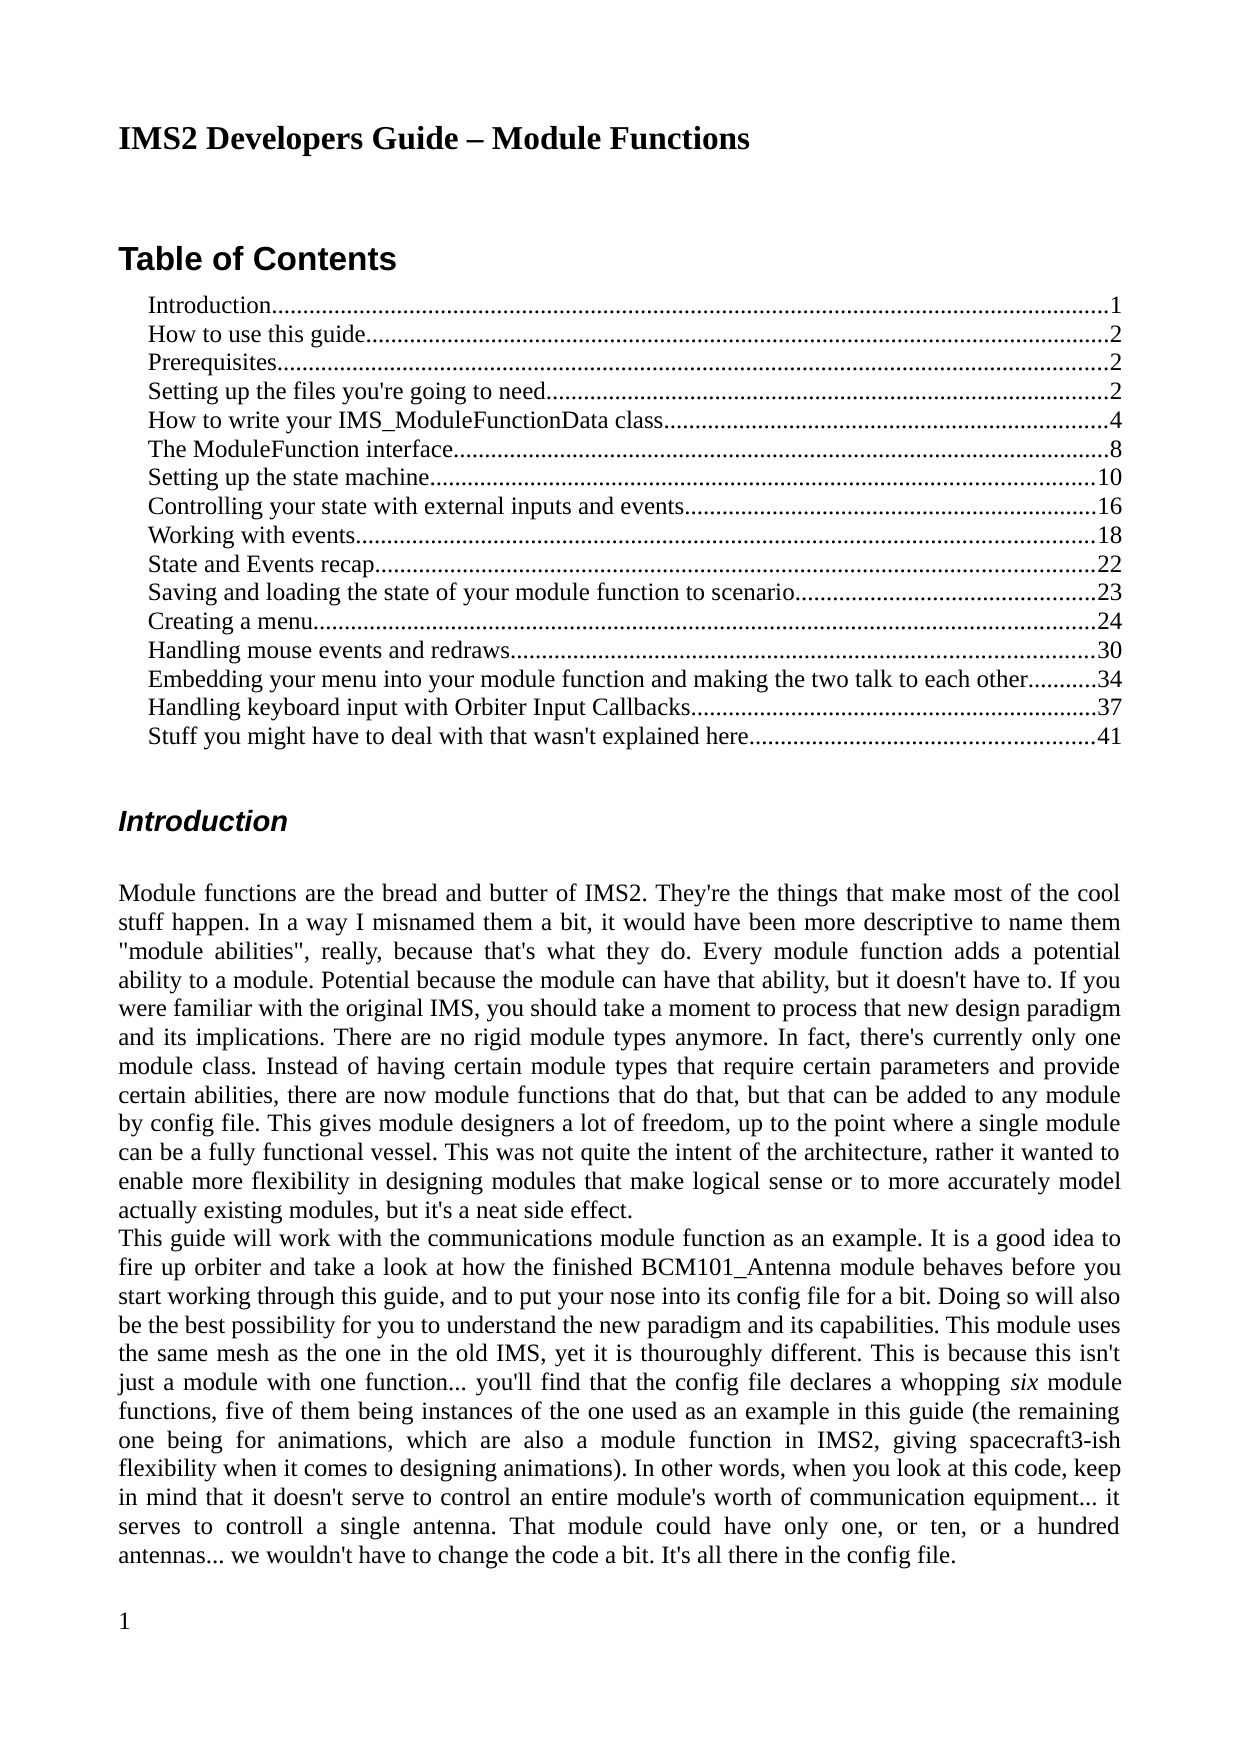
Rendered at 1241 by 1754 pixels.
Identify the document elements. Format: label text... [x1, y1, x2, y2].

text Setting up the files you're going to need 2 [148, 376, 1122, 405]
subtitle Introduction [118, 804, 1122, 837]
text IMS2 Developers Guide – Module Functions [118, 118, 1122, 156]
text Creating a menu 24 [148, 606, 1122, 635]
text How to write your IMS_ModuleFunctionData class 4 [148, 405, 1122, 434]
text Controlling your state with external inputs and events 16 [148, 491, 1122, 520]
text Handling keyboard input with Orbiter Input Callbacks 37 [148, 692, 1122, 721]
text Module functions are the bread and butter of IMS2. They're the things that make most of the cool stuff happen. In a way I misnamed them a bit, it would have been more descriptive to name them "module abilities", really, because that's what they do. Every module function adds a potential ability to a module. Potential because the module can have that ability, but it doesn't have to. If you were familiar with the original IMS, you should take a moment to process that new design paradigm and its implications. There are no rigid module types anymore. In fact, there's currently only one module class. Instead of having certain module types that require certain parameters and provide certain abilities, there are now module functions that do that, but that can be added to any module by config file. This gives module designers a lot of freedom, up to the point where a single module can be a fully functional vessel. This was not quite the intent of the architecture, rather it wanted to enable more flexibility in designing modules that make logical sense or to more accurately model actually existing modules, but it's a neat side effect. [118, 878, 1122, 1223]
text Saving and loading the state of your module function to scenario 23 [148, 577, 1122, 606]
text Setting up the state machine 10 [148, 462, 1122, 491]
text Embedding your menu into your module function and making the two talk to each other 34 [148, 664, 1122, 692]
subtitle Table of Contents [118, 239, 1122, 277]
text This guide will work with the communications module function as an example. It is a good idea to fire up orbiter and take a look at how the finished BCM101_Antenna module behaves before you start working through this guide, and to put your nose into its config file for a bit. Doing so will also be the best possibility for you to understand the new paradigm and its capabilities. This module uses the same mesh as the one in the old IMS, yet it is thouroughly different. This is because this isn't just a module with one function... you'll find that the config file declares a whopping six module functions, five of them being instances of the one used as an example in this guide (the remaining one being for animations, which are also a module function in IMS2, giving spacecraft3-ish flexibility when it comes to designing animations). In other words, when you look at this code, keep in mind that it doesn't serve to control an entire module's worth of communication equipment... it serves to controll a single antenna. That module could have only one, or ten, or a hundred antennas... we wouldn't have to change the code a bit. It's all there in the config file. [118, 1223, 1122, 1568]
text State and Events recap 22 [148, 549, 1122, 577]
text Stuff you might have to deal with that wasn't explained here 41 [148, 721, 1122, 750]
text How to use this guide 2 [148, 319, 1122, 347]
text Prerequisites 2 [148, 347, 1122, 376]
text Handling mouse events and redraws 30 [148, 635, 1122, 664]
text Introduction 1 [148, 290, 1122, 319]
text The ModuleFunction interface 8 [148, 434, 1122, 462]
text Working with events 18 [148, 520, 1122, 549]
